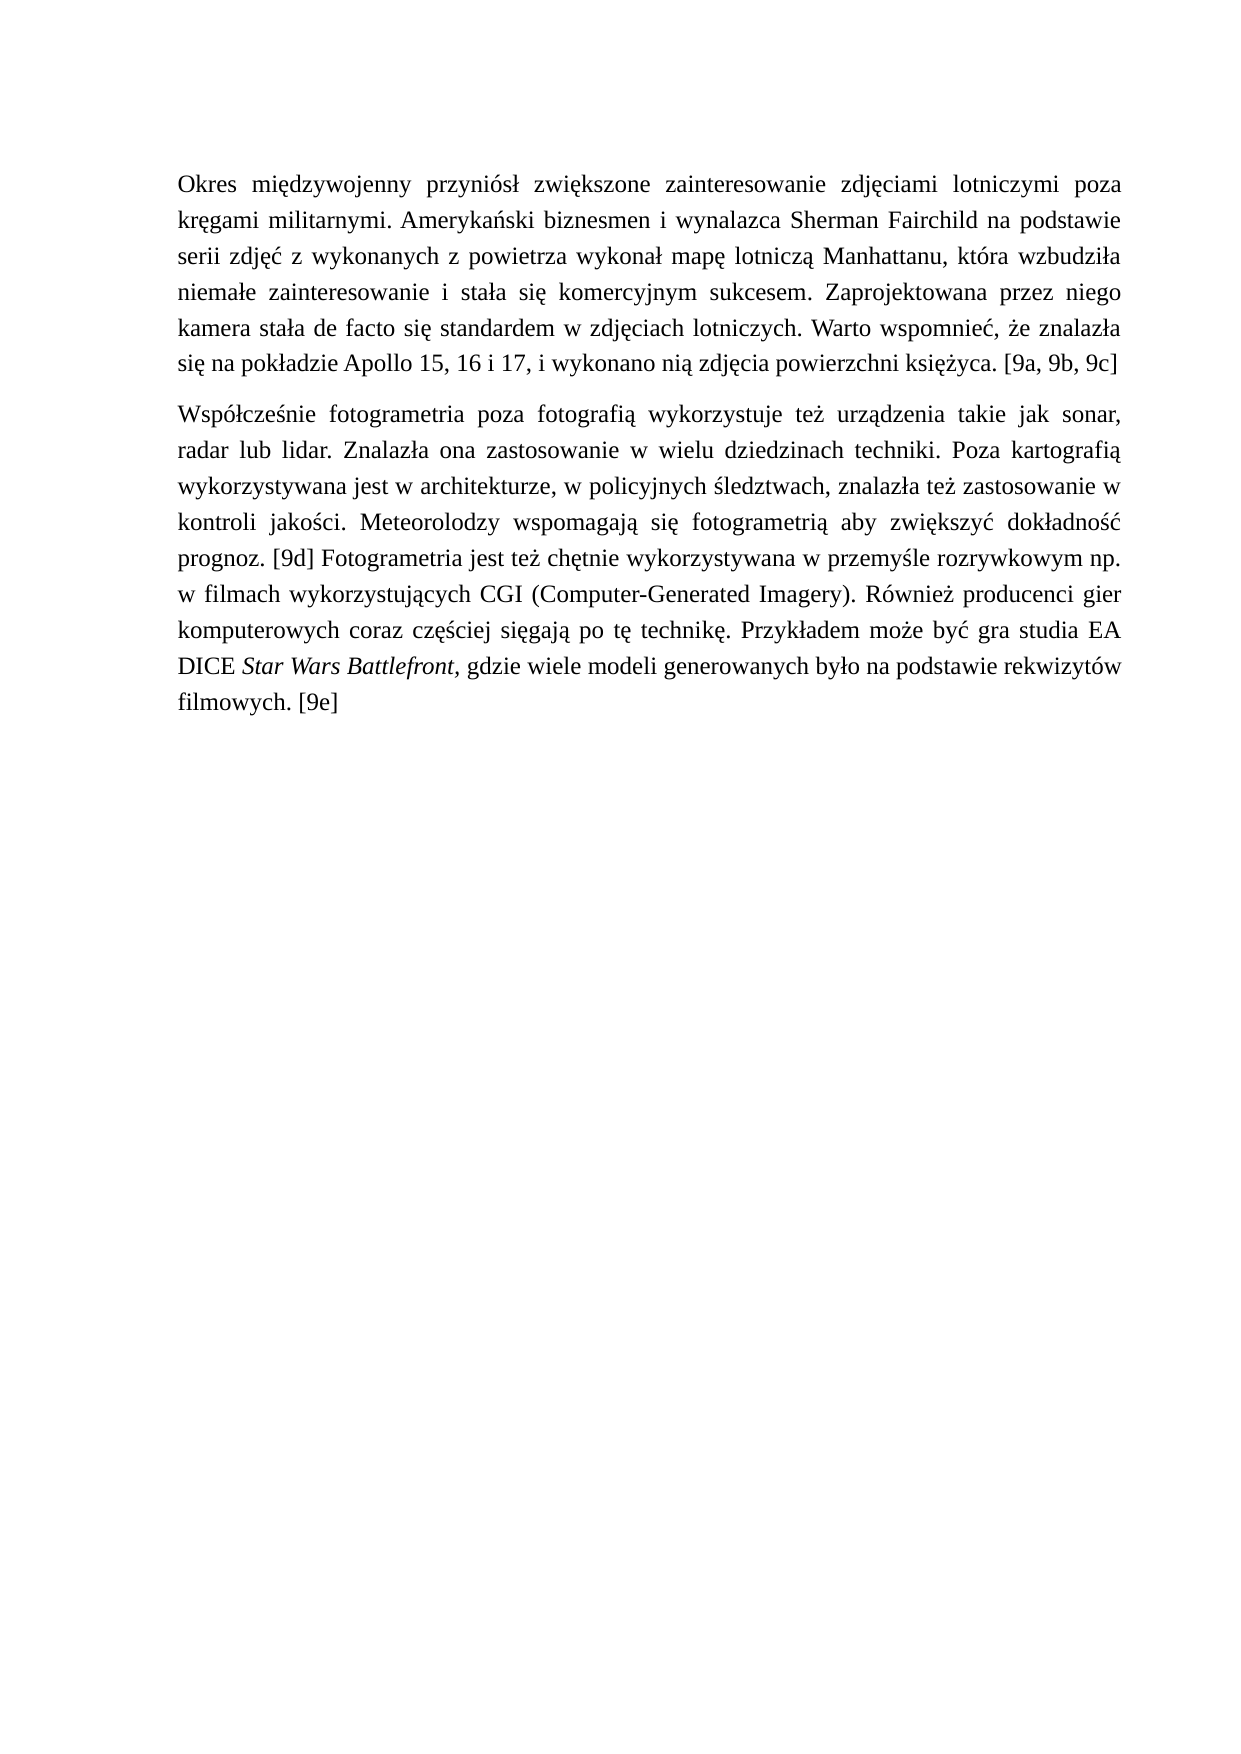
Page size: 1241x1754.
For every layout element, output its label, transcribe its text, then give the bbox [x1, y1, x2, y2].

text Współcześnie fotogrametria poza fotografią wykorzystuje też urządzenia takie jak sonar, radar lub lidar. Znalazła ona zastosowanie w wielu dziedzinach techniki. Poza kartografią wykorzystywana jest w architekturze, w policyjnych śledztwach, znalazła też zastosowanie w kontroli jakości. Meteorolodzy wspomagają się fotogrametrią aby zwiększyć dokładność prognoz. [9d] Fotogrametria jest też chętnie wykorzystywana w przemyśle rozrywkowym np. w filmach wykorzystujących CGI (Computer-Generated Imagery). Również producenci gier komputerowych coraz częściej sięgają po tę technikę. Przykładem może być gra studia EA DICE Star Wars Battlefront, gdzie wiele modeli generowanych było na podstawie rekwizytów filmowych. [9e] [177, 399, 1122, 716]
text Okres międzywojenny przyniósł zwiększone zainteresowanie zdjęciami lotniczymi poza kręgami militarnymi. Amerykański biznesmen i wynalazca Sherman Fairchild na podstawie serii zdjęć z wykonanych z powietrza wykonał mapę lotniczą Manhattanu, która wzbudziła niemałe zainteresowanie i stała się komercyjnym sukcesem. Zaprojektowana przez niego kamera stała de facto się standardem w zdjęciach lotniczych. Warto wspomnieć, że znalazła się na pokładzie Apollo 15, 16 i 17, i wykonano nią zdjęcia powierzchni księżyca. [9a, 9b, 9c] [177, 169, 1122, 377]
